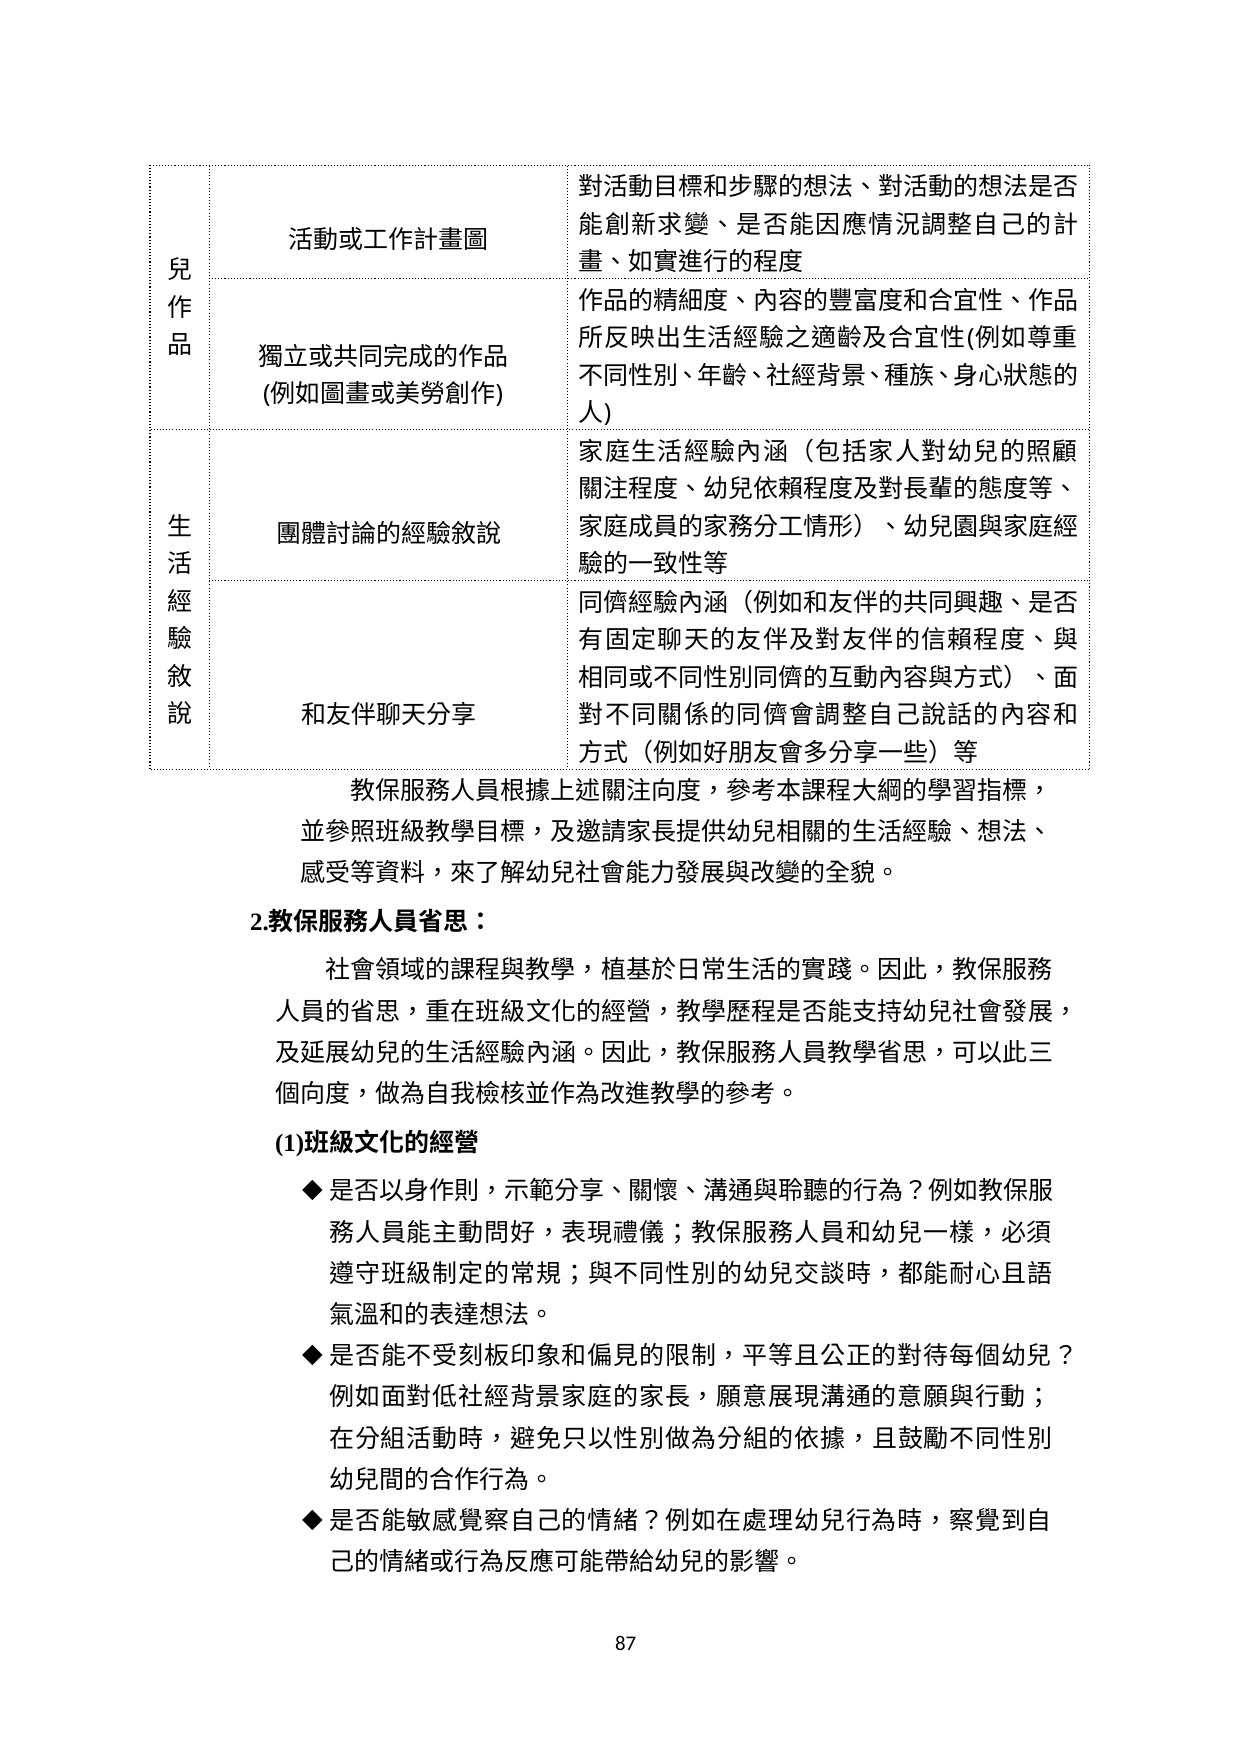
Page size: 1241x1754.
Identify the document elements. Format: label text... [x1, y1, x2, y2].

table_cell 同儕經驗內涵（例如和友伴的共同興趣、是否有固定聊天的友伴及對友伴的信賴程度、與相同或不同性別同儕的互動內容與方式）、面對不同關係的同儕會調整自己說話的內容和方式（例如好朋友會多分享一些）等 [567, 580, 1089, 769]
table_cell 獨立或共同完成的作品 (例如圖畫或美勞創作) [209, 278, 567, 429]
list 是否以身作則，示範分享、關懷、溝通與聆聽的行為？例如教保服務人員能主動問好，表現禮儀；教保服務人員和幼兒一樣，必須遵守班級制定的常規；與不同性別的幼兒交談時，都能耐心且語氣溫和的表達想法。 [300, 1170, 1053, 1331]
table_cell 對活動目標和步驟的想法、對活動的想法是否能創新求變、是否能因應情況調整自己的計畫、如實進行的程度 [567, 165, 1089, 278]
table_cell 作品的精細度、內容的豐富度和合宜性、作品所反映出生活經驗之適齡及合宜性(例如尊重不同性別、年齡、社經背景、種族、身心狀態的人) [567, 278, 1089, 429]
table_cell 活動或工作計畫圖 [209, 165, 567, 278]
text 教保服務人員根據上述關注向度，參考本課程大綱的學習指標，並參照班級教學目標，及邀請家長提供幼兒相關的生活經驗、想法、感受等資料，來了解幼兒社會能力發展與改變的全貌。 [300, 770, 1053, 890]
table_cell 家庭生活經驗內涵（包括家人對幼兒的照顧關注程度、幼兒依賴程度及對長輩的態度等、家庭成員的家務分工情形）、幼兒園與家庭經驗的一致性等 [567, 429, 1089, 580]
text 社會領域的課程與教學，植基於日常生活的實踐。因此，教保服務人員的省思，重在班級文化的經營，教學歷程是否能支持幼兒社會發展，及延展幼兒的生活經驗內涵。因此，教保服務人員教學省思，可以此三個向度，做為自我檢核並作為改進教學的參考。 [275, 949, 1053, 1111]
table_cell 生活經驗敘說 [150, 429, 209, 769]
list 是否能不受刻板印象和偏見的限制，平等且公正的對待每個幼兒？例如面對低社經背景家庭的家長，願意展現溝通的意願與行動；在分組活動時，避免只以性別做為分組的依據，且鼓勵不同性別幼兒間的合作行為。 [300, 1335, 1053, 1496]
table_cell 和友伴聊天分享 [209, 580, 567, 769]
text (1)班級文化的經營 [275, 1122, 1053, 1159]
table_cell 團體討論的經驗敘說 [209, 429, 567, 580]
table_cell 兒作品 [150, 165, 209, 429]
list 是否能敏感覺察自己的情緒？例如在處理幼兒行為時，察覺到自己的情緒或行為反應可能帶給幼兒的影響。 [300, 1500, 1053, 1578]
text 2.教保服務人員省思： [250, 901, 1053, 938]
